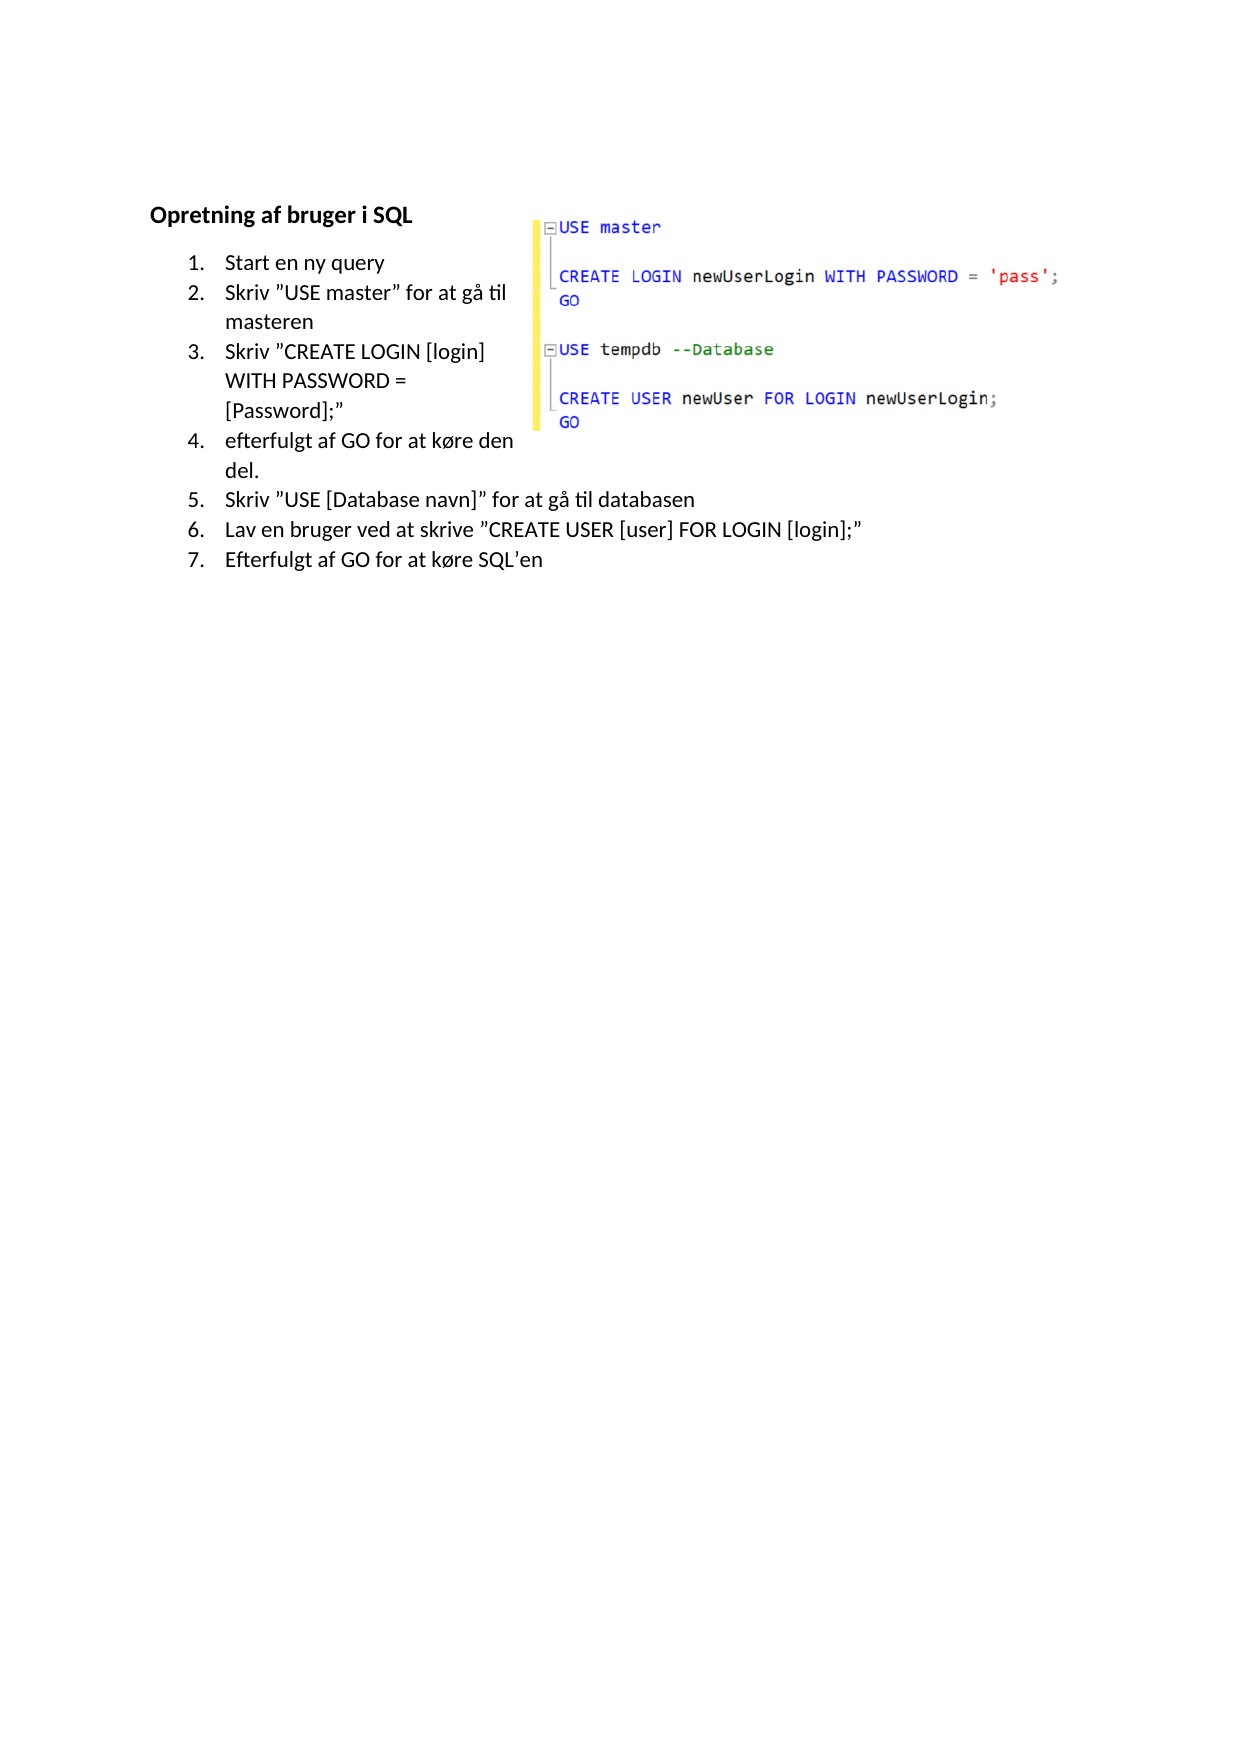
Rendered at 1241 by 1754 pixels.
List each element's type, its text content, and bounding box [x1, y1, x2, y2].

list efterfulgt af GO for at køre den del. [187, 426, 1090, 484]
list Skriv ”USE master” for at gå til masteren [187, 278, 530, 335]
list Lav en bruger ved at skrive ”CREATE USER [user] FOR LOGIN [login];” [187, 515, 1090, 543]
text Opretning af bruger i SQL [150, 199, 1090, 229]
list Skriv ”CREATE LOGIN [login] WITH PASSWORD = [Password];” [187, 337, 530, 424]
list Efterfulgt af GO for at køre SQL’en [187, 545, 1090, 573]
list Start en ny query [187, 248, 530, 276]
list Skriv ”USE [Database navn]” for at gå til databasen [187, 485, 1090, 513]
